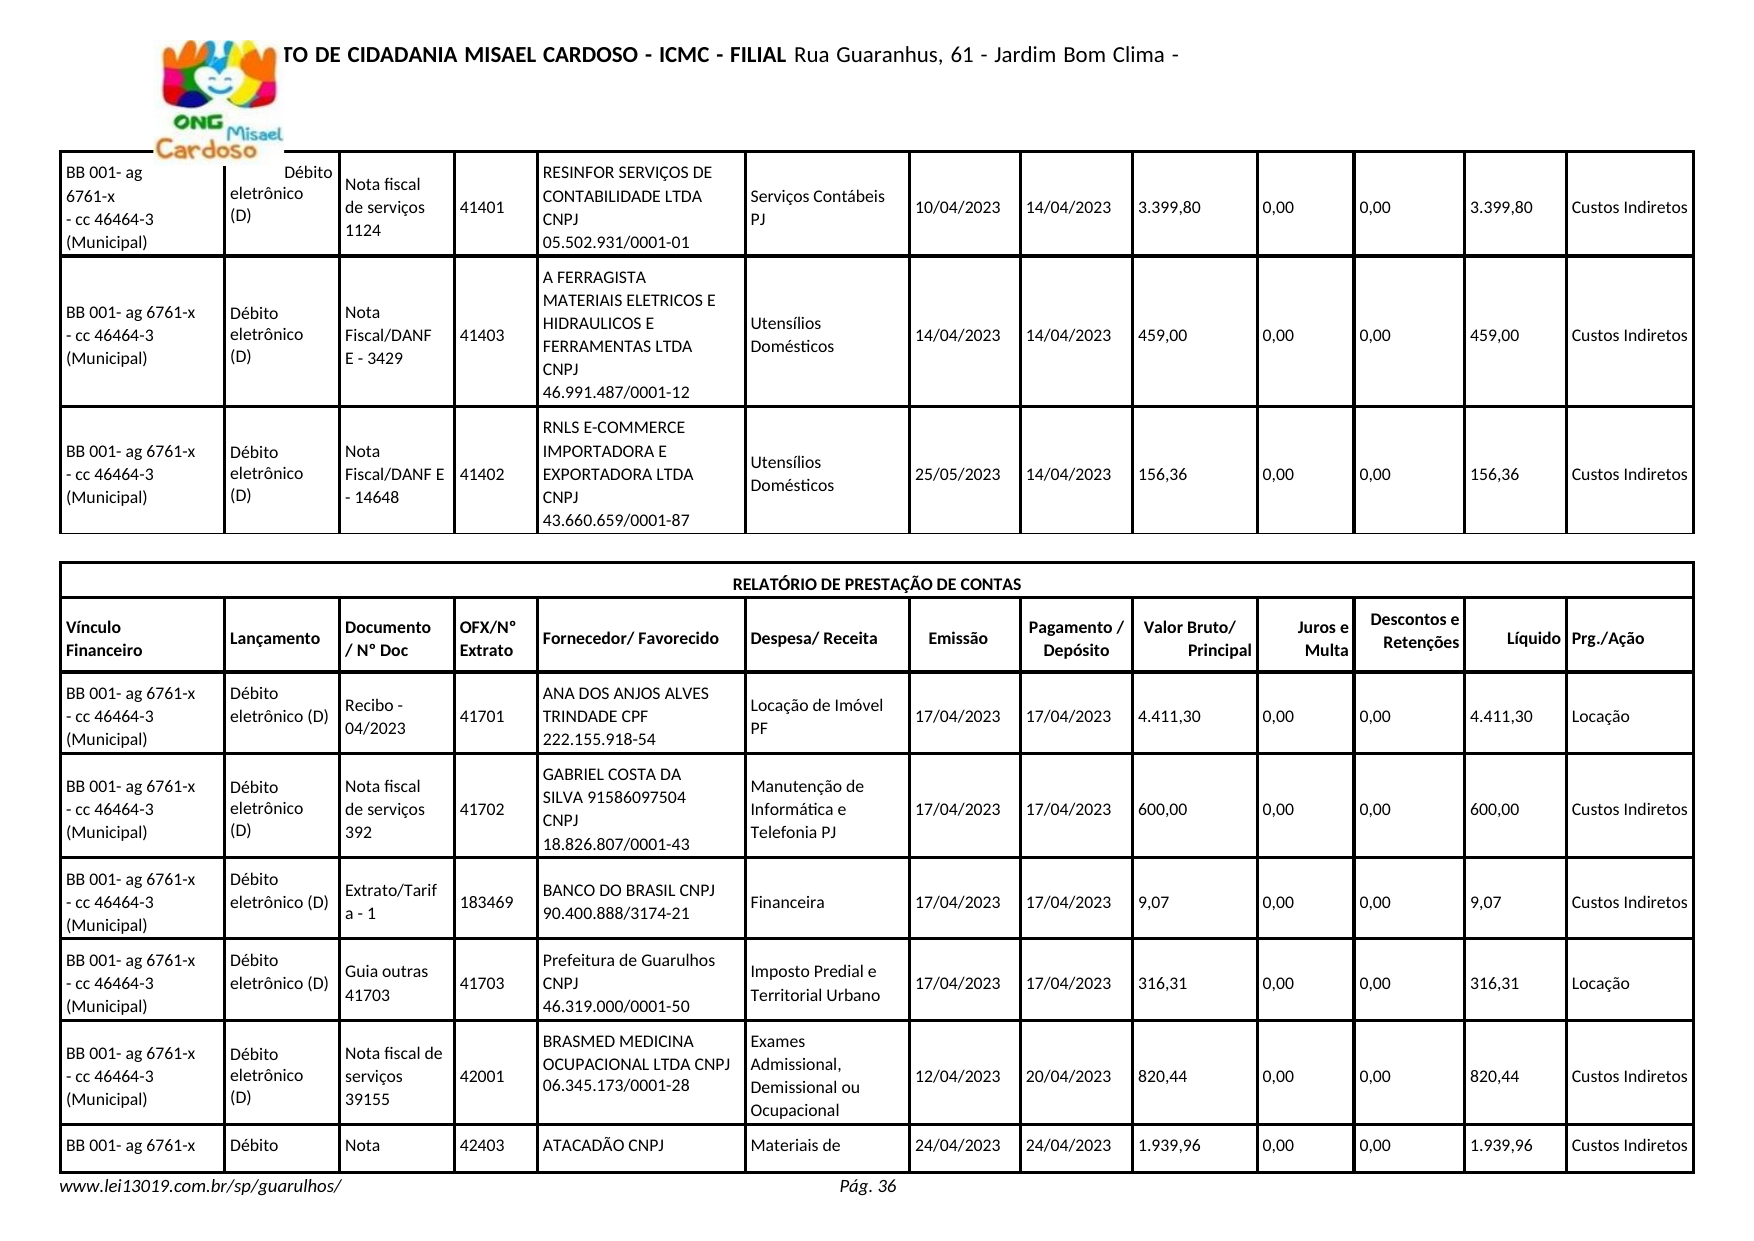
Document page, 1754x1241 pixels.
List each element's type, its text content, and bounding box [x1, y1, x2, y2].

table_cell 42403 [456, 1126, 536, 1171]
table_cell Recibo - 04/2023 [341, 674, 453, 752]
table_cell 17/04/2023 [1022, 755, 1131, 856]
table_cell 17/04/2023 [1022, 674, 1131, 752]
table_cell 0,00 [1356, 153, 1463, 254]
table_cell 0,00 [1259, 755, 1352, 856]
table_cell 17/04/2023 [1022, 940, 1131, 1018]
table_cell 600,00 [1466, 755, 1565, 856]
table_cell RESINFOR SERVIÇOS DE CONTABILIDADE LTDA CNPJ 05.502.931/0001-01 [539, 153, 744, 254]
table_cell 24/04/2023 [911, 1126, 1019, 1171]
table_cell Documento / Nº Doc [341, 599, 453, 670]
table_cell 17/04/2023 [911, 674, 1019, 752]
table_cell Valor Bruto/ Principal [1134, 599, 1256, 670]
table_cell 41401 [456, 153, 536, 254]
table_cell 0,00 [1356, 1126, 1463, 1171]
table_cell 12/04/2023 [911, 1022, 1019, 1123]
table_cell BB 001- ag 6761-x [62, 1126, 223, 1171]
table_cell Débito eletrônico (D) [226, 408, 338, 532]
table_cell 9,07 [1466, 859, 1565, 937]
table_cell BB 001- ag 6761-x - cc 46464-3 (Municipal) [62, 1022, 223, 1123]
table_cell BB 001- ag 6761-x - cc 46464-3 (Municipal) [62, 940, 223, 1018]
table_header RELATÓRIO DE PRESTAÇÃO DE CONTAS [62, 564, 1692, 596]
table_cell Locação [1568, 940, 1692, 1018]
table_cell 24/04/2023 [1022, 1126, 1131, 1171]
table_cell Juros e Multa [1259, 599, 1352, 670]
table_cell BRASMED MEDICINA OCUPACIONAL LTDA CNPJ 06.345.173/0001-28 [539, 1022, 744, 1123]
table_cell Nota fiscal de serviços 1124 [341, 153, 453, 254]
table_cell Nota Fiscal/DANF E - 3429 [341, 258, 453, 405]
table_cell 0,00 [1259, 258, 1352, 405]
table_cell 41703 [456, 940, 536, 1018]
table_cell Fornecedor/ Favorecido [539, 599, 744, 670]
table_cell Imposto Predial e Territorial Urbano [747, 940, 908, 1018]
table_cell 0,00 [1356, 940, 1463, 1018]
table_cell Financeira [747, 859, 908, 937]
table_cell 156,36 [1466, 408, 1565, 532]
table_cell Nota fiscal de serviços 392 [341, 755, 453, 856]
table_cell Despesa/ Receita [747, 599, 908, 670]
table_cell ATACADÃO CNPJ [539, 1126, 744, 1171]
table_cell 820,44 [1466, 1022, 1565, 1123]
table_cell 156,36 [1134, 408, 1256, 532]
table_cell Débito eletrônico (D) [226, 674, 338, 752]
table_cell 316,31 [1134, 940, 1256, 1018]
table_cell 459,00 [1134, 258, 1256, 405]
table_cell ANA DOS ANJOS ALVES TRINDADE CPF 222.155.918-54 [539, 674, 744, 752]
table_cell Prefeitura de Guarulhos CNPJ 46.319.000/0001-50 [539, 940, 744, 1018]
table_cell Débito eletrônico (D) [226, 258, 338, 405]
table_cell Utensílios Domésticos [747, 408, 908, 532]
table_cell Utensílios Domésticos [747, 258, 908, 405]
table_cell 0,00 [1356, 674, 1463, 752]
table_cell Serviços Contábeis PJ [747, 153, 908, 254]
table_cell 41402 [456, 408, 536, 532]
table_cell BB 001- ag 6761-x - cc 46464-3 (Municipal) [62, 258, 223, 405]
table_cell 1.939,96 [1466, 1126, 1565, 1171]
table_cell Guia outras 41703 [341, 940, 453, 1018]
table_cell BB 001- ag 6761-x - cc 46464-3 (Municipal) [62, 153, 223, 254]
table_cell Débito eletrônico (D) [226, 153, 338, 254]
table_cell Exames Admissional, Demissional ou Ocupacional [747, 1022, 908, 1123]
table_cell Débito eletrônico (D) [226, 940, 338, 1018]
table_cell Líquido [1466, 599, 1565, 670]
table_cell Débito eletrônico (D) [226, 755, 338, 856]
table_cell 0,00 [1259, 408, 1352, 532]
table_cell 17/04/2023 [911, 859, 1019, 937]
table_cell Nota [341, 1126, 453, 1171]
table_cell 459,00 [1466, 258, 1565, 405]
table_cell Extrato/Tarif a - 1 [341, 859, 453, 937]
table_cell 4.411,30 [1466, 674, 1565, 752]
table_cell Custos Indiretos [1568, 408, 1692, 532]
table_cell 17/04/2023 [911, 940, 1019, 1018]
table_cell Débito eletrônico (D) [226, 859, 338, 937]
table_cell 0,00 [1356, 258, 1463, 405]
table_cell 0,00 [1356, 408, 1463, 532]
table_cell 14/04/2023 [1022, 258, 1131, 405]
table_cell Custos Indiretos [1568, 1126, 1692, 1171]
table_cell 1.939,96 [1134, 1126, 1256, 1171]
table_cell 0,00 [1259, 940, 1352, 1018]
table_cell 0,00 [1259, 1126, 1352, 1171]
table_cell Débito [226, 1126, 338, 1171]
table_cell Nota fiscal de serviços 39155 [341, 1022, 453, 1123]
table_cell GABRIEL COSTA DA SILVA 91586097504 CNPJ 18.826.807/0001-43 [539, 755, 744, 856]
table_cell BB 001- ag 6761-x - cc 46464-3 (Municipal) [62, 674, 223, 752]
table_cell OFX/Nº Extrato [456, 599, 536, 670]
table_cell 3.399,80 [1466, 153, 1565, 254]
table_cell 41702 [456, 755, 536, 856]
table_cell 20/04/2023 [1022, 1022, 1131, 1123]
table_cell 3.399,80 [1134, 153, 1256, 254]
table_cell Manutenção de Informática e Telefonia PJ [747, 755, 908, 856]
table_cell 0,00 [1259, 674, 1352, 752]
table_cell Lançamento [226, 599, 338, 670]
table_cell Materiais de [747, 1126, 908, 1171]
table_cell 41403 [456, 258, 536, 405]
table_cell Locação de Imóvel PF [747, 674, 908, 752]
table_cell 25/05/2023 [911, 408, 1019, 532]
table_cell Nota Fiscal/DANF E - 14648 [341, 408, 453, 532]
table_cell 17/04/2023 [1022, 859, 1131, 937]
table_cell Custos Indiretos [1568, 153, 1692, 254]
table_cell Custos Indiretos [1568, 755, 1692, 856]
table_cell BB 001- ag 6761-x - cc 46464-3 (Municipal) [62, 859, 223, 937]
table_cell 17/04/2023 [911, 755, 1019, 856]
table_cell 9,07 [1134, 859, 1256, 937]
table_cell BANCO DO BRASIL CNPJ 90.400.888/3174-21 [539, 859, 744, 937]
table_cell 820,44 [1134, 1022, 1256, 1123]
table_cell 0,00 [1259, 859, 1352, 937]
table_cell BB 001- ag 6761-x - cc 46464-3 (Municipal) [62, 755, 223, 856]
table_cell 41701 [456, 674, 536, 752]
table_cell Prg./Ação [1568, 599, 1692, 670]
table_cell 10/04/2023 [911, 153, 1019, 254]
table_cell 0,00 [1356, 859, 1463, 937]
table_cell 42001 [456, 1022, 536, 1123]
table_cell 183469 [456, 859, 536, 937]
table_cell Emissão [911, 599, 1019, 670]
table_cell 600,00 [1134, 755, 1256, 856]
table_cell Pagamento / Depósito [1022, 599, 1131, 670]
table_cell 0,00 [1356, 755, 1463, 856]
table_cell 14/04/2023 [1022, 153, 1131, 254]
table_cell 4.411,30 [1134, 674, 1256, 752]
table_cell RNLS E-COMMERCE IMPORTADORA E EXPORTADORA LTDA CNPJ 43.660.659/0001-87 [539, 408, 744, 532]
table_cell 0,00 [1259, 1022, 1352, 1123]
table_cell 316,31 [1466, 940, 1565, 1018]
table_cell Custos Indiretos [1568, 1022, 1692, 1123]
table_cell Vínculo Financeiro [62, 599, 223, 670]
table_cell Custos Indiretos [1568, 258, 1692, 405]
table_cell A FERRAGISTA MATERIAIS ELETRICOS E HIDRAULICOS E FERRAMENTAS LTDA CNPJ 46.991.487/0001-12 [539, 258, 744, 405]
table_cell 14/04/2023 [1022, 408, 1131, 532]
table_cell Descontos e Retenções [1356, 599, 1463, 670]
table_cell 14/04/2023 [911, 258, 1019, 405]
table_cell BB 001- ag 6761-x - cc 46464-3 (Municipal) [62, 408, 223, 532]
table_cell Custos Indiretos [1568, 859, 1692, 937]
table_cell 0,00 [1356, 1022, 1463, 1123]
table_cell Locação [1568, 674, 1692, 752]
table_cell 0,00 [1259, 153, 1352, 254]
table_cell Débito eletrônico (D) [226, 1022, 338, 1123]
